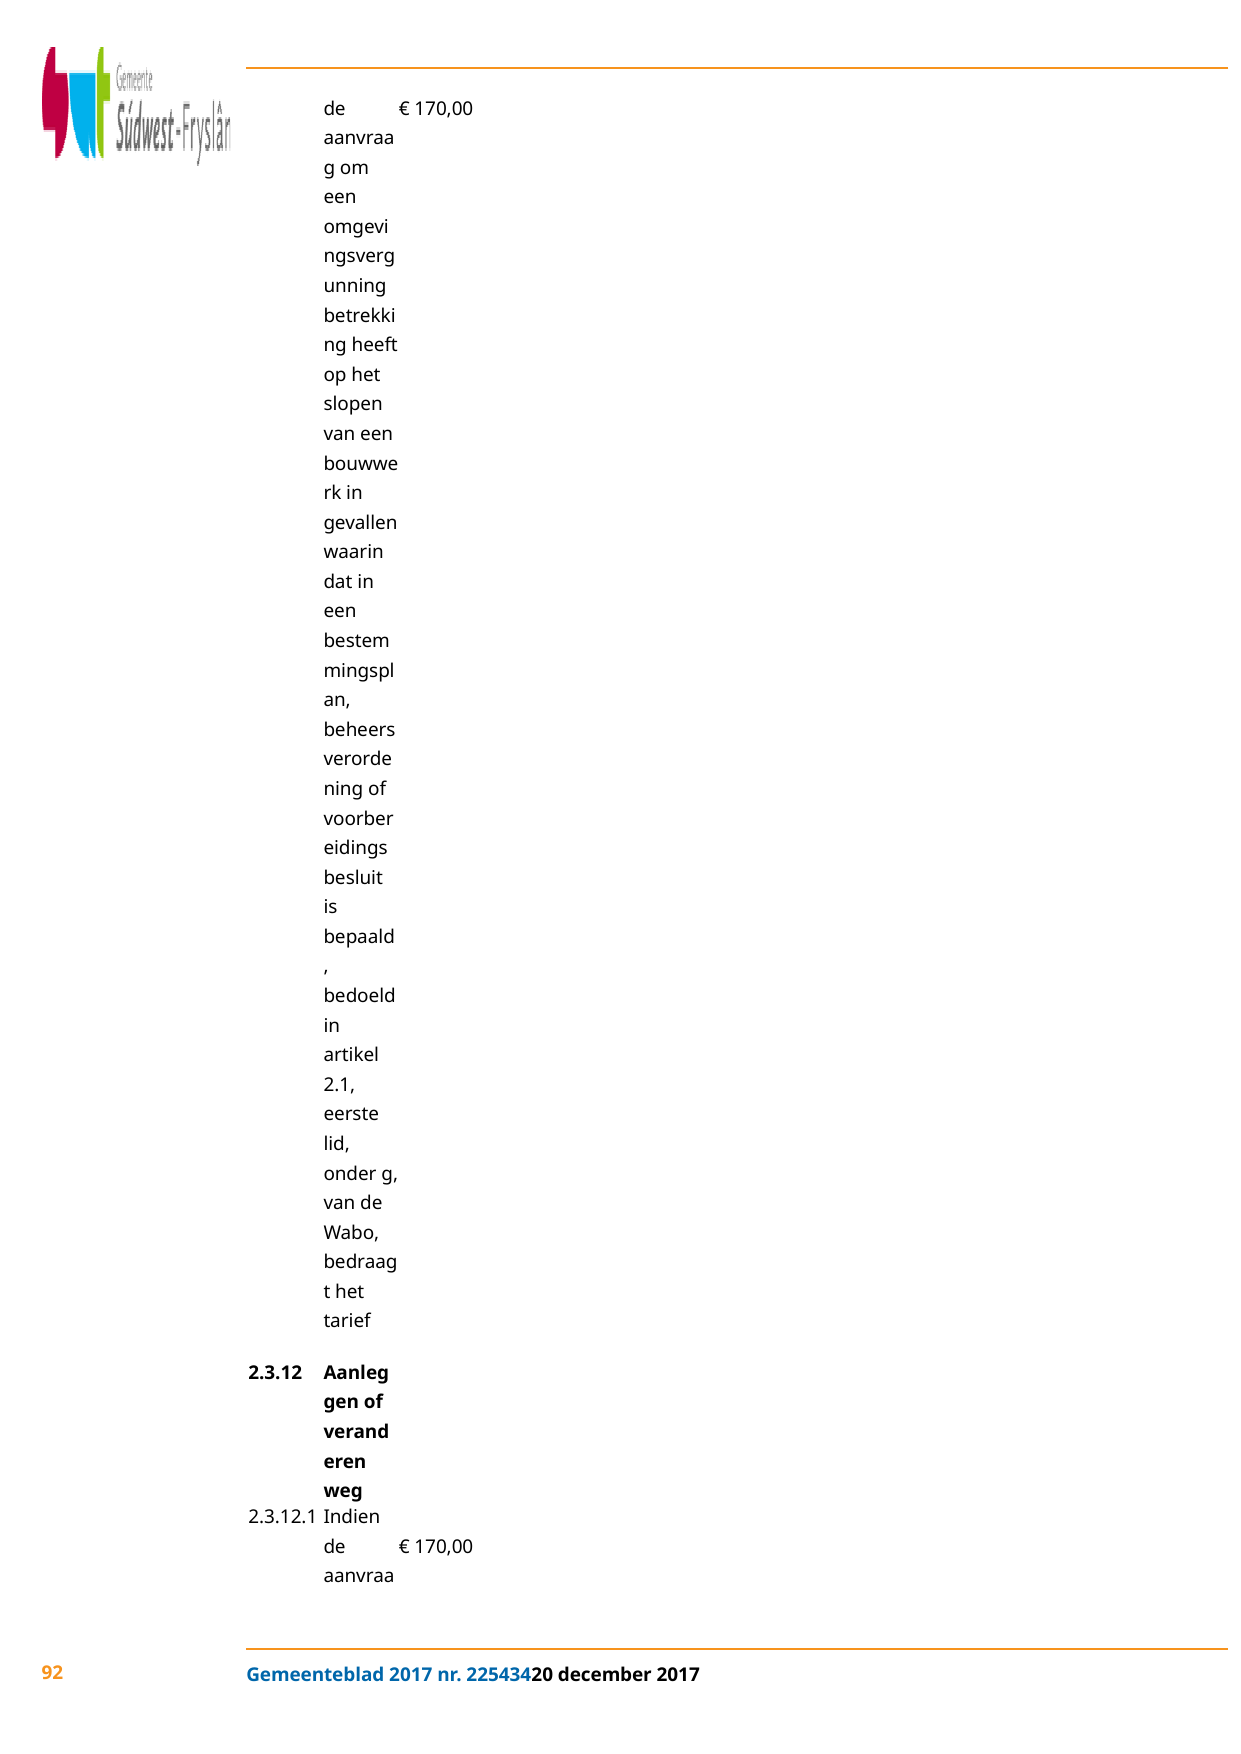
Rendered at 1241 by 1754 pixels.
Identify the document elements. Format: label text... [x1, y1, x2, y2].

table_cell Aanleggen of veranderen weg [323, 1359, 398, 1503]
table_cell € 170,00 [399, 95, 474, 1333]
table_cell 2.3.12.1 [248, 1503, 323, 1588]
table_cell Indien de aanvraa [323, 1503, 398, 1588]
table_cell 2.3.12 [248, 1359, 323, 1503]
table_cell [399, 1359, 474, 1503]
table_cell [248, 95, 323, 1333]
table_cell [399, 1334, 474, 1359]
table_cell de aanvraag om een omgevingsvergunning betrekking heeft op het slopen van een bouwwerk in gevallen waarin dat in een bestemmingsplan, beheersverordening of voorbereidingsbesluit is bepaald, bedoeld in artikel 2.1, eerste lid, onder g, van de Wabo, bedraagt het tarief [323, 95, 398, 1333]
picture [41, 47, 231, 172]
table_cell [323, 1334, 398, 1359]
table_cell € 170,00 [399, 1503, 474, 1588]
table_cell [248, 1334, 323, 1359]
